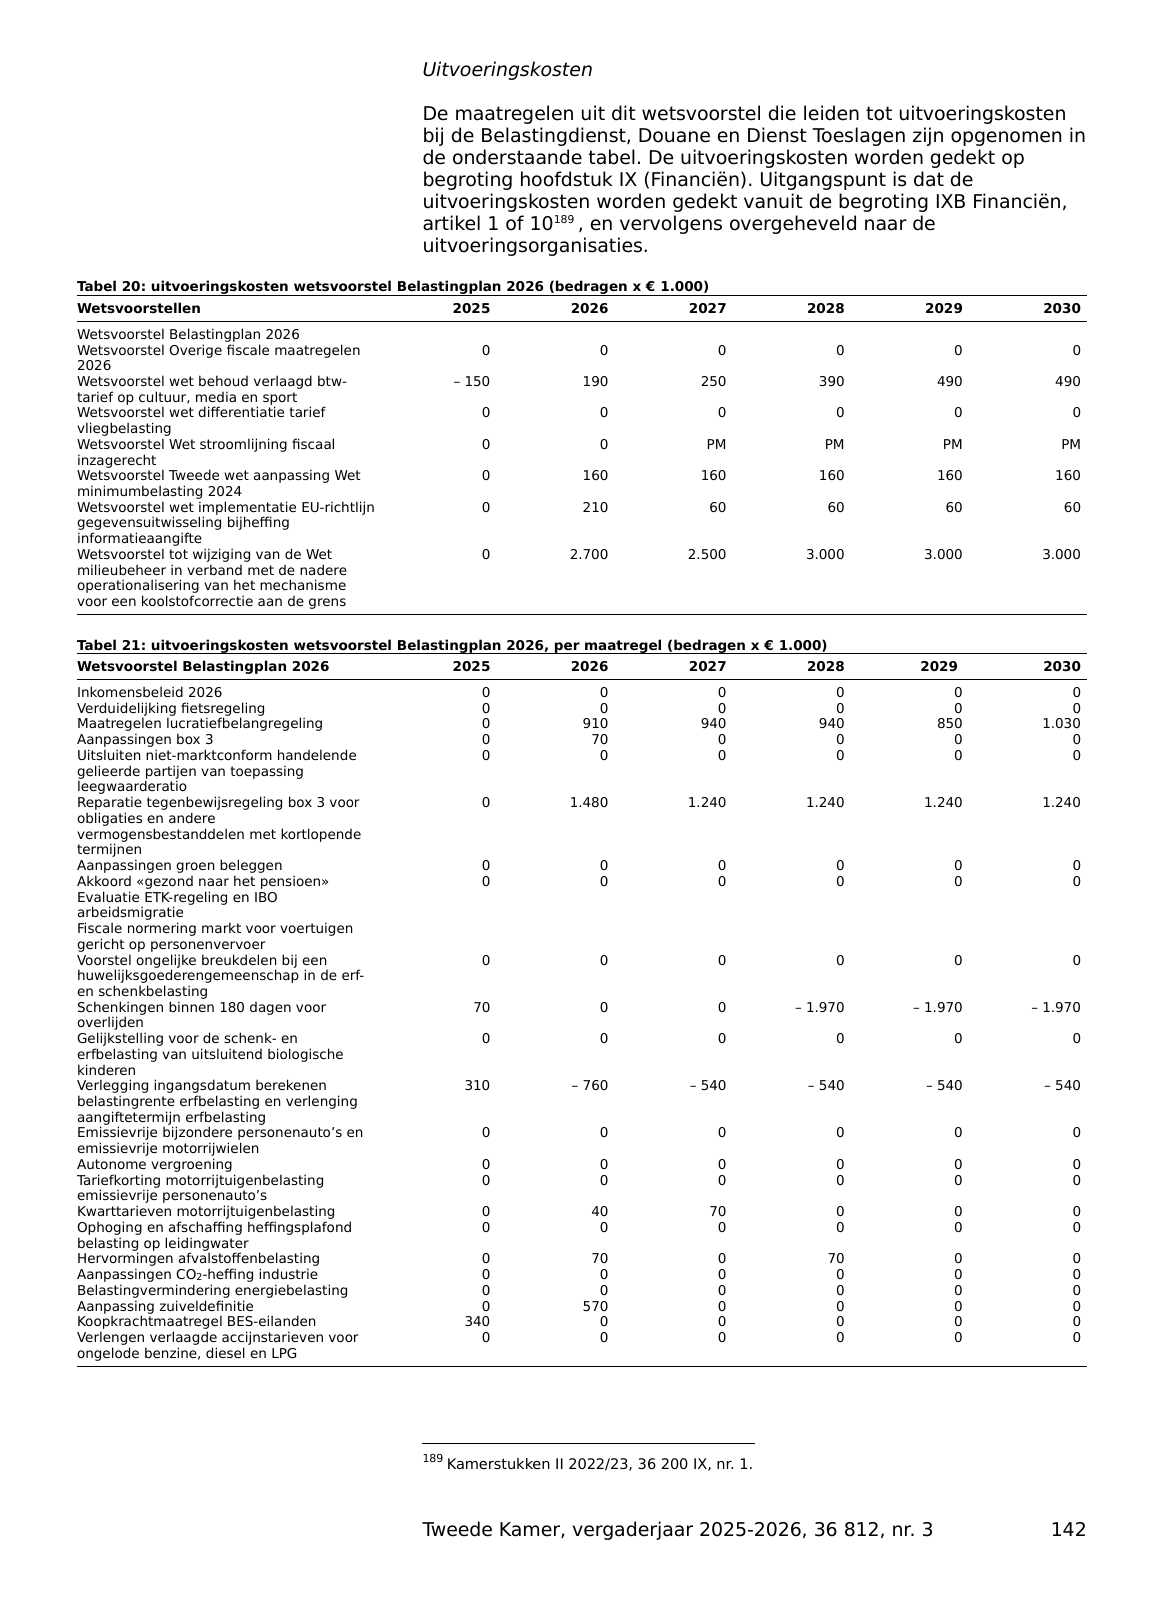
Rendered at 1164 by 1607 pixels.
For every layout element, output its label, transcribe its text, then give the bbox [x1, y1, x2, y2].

table_cell 60 [969, 500, 1087, 547]
table_cell 0 [969, 732, 1087, 748]
table_cell 70 [496, 1251, 614, 1267]
table_cell 0 [969, 1330, 1087, 1366]
table_cell 850 [850, 716, 968, 732]
table_cell 2029 [850, 296, 968, 321]
table_cell Verduidelijking fietsregeling [77, 701, 378, 716]
table_cell 60 [732, 500, 850, 547]
table_cell 0 [614, 1031, 732, 1078]
table_cell 0 [850, 1283, 968, 1298]
table_cell 0 [969, 1173, 1087, 1204]
table_cell 0 [969, 1314, 1087, 1330]
table_cell [969, 322, 1087, 342]
table_cell 490 [969, 374, 1087, 405]
table_cell 0 [732, 1157, 850, 1172]
table_cell – 1.970 [850, 1000, 968, 1031]
table_cell 0 [969, 748, 1087, 795]
table_cell Inkomensbeleid 2026 [77, 680, 378, 701]
table_cell Emissievrije bijzondere personenauto’s en emissievrije motorrijwielen [77, 1125, 378, 1157]
table_cell 0 [850, 1298, 968, 1314]
table_cell 3.000 [732, 547, 850, 614]
table_cell Verlengen verlaagde accijnstarieven voor ongelode benzine, diesel en LPG [77, 1330, 378, 1366]
table_cell 1.240 [969, 795, 1087, 858]
table_cell 0 [378, 732, 496, 748]
table_cell 0 [496, 1314, 614, 1330]
table_cell Gelijkstelling voor de schenk- en erfbelasting van uitsluitend biologische kinderen [77, 1031, 378, 1078]
table_cell 0 [614, 1330, 732, 1366]
table_cell 0 [378, 437, 496, 468]
table_cell 0 [969, 1267, 1087, 1283]
table_cell – 540 [614, 1078, 732, 1125]
table_cell 0 [732, 1173, 850, 1204]
table_cell 0 [378, 1125, 496, 1157]
table_cell 0 [732, 952, 850, 999]
table_header Tabel 20: uitvoeringskosten wetsvoorstel Belastingplan 2026 (bedragen x € 1.000) [77, 279, 1087, 295]
table_cell – 150 [378, 374, 496, 405]
table_cell Tariefkorting motorrijtuigenbelasting emissievrije personenauto’s [77, 1173, 378, 1204]
table_cell 0 [850, 1173, 968, 1204]
table_cell 0 [496, 405, 614, 437]
table_cell 2025 [378, 654, 496, 679]
table_cell 0 [969, 952, 1087, 999]
table_cell 250 [614, 374, 732, 405]
table_cell Aanpassingen groen beleggen [77, 858, 378, 874]
table_cell 0 [378, 952, 496, 999]
table_cell 390 [732, 374, 850, 405]
table_cell 1.240 [850, 795, 968, 858]
table_cell 0 [732, 342, 850, 374]
table_cell 0 [378, 680, 496, 701]
table_cell 0 [969, 1157, 1087, 1172]
table_cell 0 [496, 874, 614, 889]
table_cell 490 [850, 374, 968, 405]
table_cell 0 [969, 342, 1087, 374]
table_cell 2028 [732, 296, 850, 321]
table_cell Fiscale normering markt voor voertuigen gericht op personenvervoer [77, 921, 378, 952]
table_cell [496, 921, 614, 952]
table_cell 0 [732, 701, 850, 716]
table_cell 0 [732, 680, 850, 701]
table_cell 0 [732, 1283, 850, 1298]
table_cell 0 [378, 716, 496, 732]
table_cell – 1.970 [969, 1000, 1087, 1031]
table_cell 0 [614, 701, 732, 716]
table_cell 0 [969, 680, 1087, 701]
table_cell 0 [378, 701, 496, 716]
table_cell 0 [378, 1267, 496, 1283]
table_cell 0 [969, 1251, 1087, 1267]
table_cell 70 [496, 732, 614, 748]
table_cell 0 [614, 1173, 732, 1204]
table_cell 0 [378, 547, 496, 614]
table_cell 160 [496, 468, 614, 499]
table_cell 0 [496, 748, 614, 795]
table_cell 0 [614, 342, 732, 374]
table_cell Schenkingen binnen 180 dagen voor overlijden [77, 1000, 378, 1031]
table_cell 2025 [378, 296, 496, 321]
table_cell Kwarttarieven motorrijtuigenbelasting [77, 1204, 378, 1220]
table_cell – 1.970 [732, 1000, 850, 1031]
table_cell PM [614, 437, 732, 468]
table_cell 60 [850, 500, 968, 547]
table_cell 0 [496, 1157, 614, 1172]
table_cell PM [969, 437, 1087, 468]
table_cell 0 [614, 1125, 732, 1157]
table_cell [614, 921, 732, 952]
table_cell 0 [850, 1314, 968, 1330]
table_cell 160 [614, 468, 732, 499]
table_cell 0 [850, 1125, 968, 1157]
table_cell 0 [850, 874, 968, 889]
table_cell 0 [969, 1204, 1087, 1220]
table_cell Uitsluiten niet-marktconform handelende gelieerde partijen van toepassing leegwaarderatio [77, 748, 378, 795]
table_cell 0 [732, 1031, 850, 1078]
table_cell 0 [614, 1267, 732, 1283]
table_cell 0 [732, 1125, 850, 1157]
table_cell 2027 [614, 654, 732, 679]
table_cell 310 [378, 1078, 496, 1125]
text De maatregelen uit dit wetsvoorstel die leiden tot uitvoeringskosten bij de Belastingdienst, Douane en Dienst Toeslagen zijn opgenomen in de onderstaande tabel. De uitvoeringskosten worden gedekt op begroting hoofdstuk IX (Financiën). Uitgangspunt is dat de uitvoeringskosten worden gedekt vanuit de begroting IXB Financiën, artikel 1 of 10, en vervolgens overgeheveld naar de uitvoeringsorganisaties. [422, 103, 1087, 257]
table_cell 0 [850, 405, 968, 437]
table_cell 0 [614, 1157, 732, 1172]
table_cell Maatregelen lucratiefbelangregeling [77, 716, 378, 732]
table_cell 1.480 [496, 795, 614, 858]
table_cell 0 [732, 732, 850, 748]
table_cell 0 [732, 1267, 850, 1283]
table_cell 0 [732, 1314, 850, 1330]
table_cell 40 [496, 1204, 614, 1220]
table_cell 0 [850, 858, 968, 874]
table_cell 190 [496, 374, 614, 405]
table_cell 70 [732, 1251, 850, 1267]
table_cell 0 [378, 1298, 496, 1314]
table_cell Aanpassingen box 3 [77, 732, 378, 748]
table_cell 0 [850, 701, 968, 716]
table_cell 0 [850, 1330, 968, 1366]
table_cell 0 [614, 732, 732, 748]
table_cell [732, 921, 850, 952]
table_cell – 760 [496, 1078, 614, 1125]
table_cell Ophoging en afschaffing heffingsplafond belasting op leidingwater [77, 1220, 378, 1251]
table_cell 0 [378, 1220, 496, 1251]
table_cell 1.240 [614, 795, 732, 858]
table_cell 0 [378, 500, 496, 547]
table_cell 0 [614, 874, 732, 889]
table_cell Wetsvoorstel Belastingplan 2026 [77, 654, 378, 679]
table_cell [496, 889, 614, 921]
table_cell Wetsvoorstel wet differentiatie tarief vliegbelasting [77, 405, 378, 437]
table_cell 0 [614, 952, 732, 999]
table_cell 0 [378, 748, 496, 795]
table_cell 0 [969, 874, 1087, 889]
table_cell 570 [496, 1298, 614, 1314]
table_cell 0 [378, 795, 496, 858]
table_cell Evaluatie ETK-regeling en IBO arbeidsmigratie [77, 889, 378, 921]
table_cell PM [850, 437, 968, 468]
table_cell 0 [378, 1173, 496, 1204]
table_cell [732, 889, 850, 921]
table_cell Wetsvoorstel wet implementatie EU-richtlijn gegevensuitwisseling bijheffing informatieaangifte [77, 500, 378, 547]
text Kamerstukken II 2022/23, 36 200 IX, nr. 1. [422, 1452, 1087, 1474]
table_cell 0 [496, 701, 614, 716]
table_cell 3.000 [969, 547, 1087, 614]
table_cell 0 [850, 732, 968, 748]
table_cell [969, 921, 1087, 952]
table_cell 0 [496, 1330, 614, 1366]
table_cell 0 [378, 1031, 496, 1078]
table_cell 0 [969, 1220, 1087, 1251]
table_cell Wetsvoorstel Wet stroomlijning fiscaal inzagerecht [77, 437, 378, 468]
table_cell Wetsvoorstel Tweede wet aanpassing Wet minimumbelasting 2024 [77, 468, 378, 499]
table_cell Reparatie tegenbewijsregeling box 3 voor obligaties en andere vermogensbestanddelen met kortlopende termijnen [77, 795, 378, 858]
table_cell [850, 322, 968, 342]
table_cell 0 [614, 1283, 732, 1298]
table_cell 0 [850, 1204, 968, 1220]
table_cell 1.240 [732, 795, 850, 858]
table_cell 2030 [969, 296, 1087, 321]
table_cell 0 [969, 1283, 1087, 1298]
table_cell Hervormingen afvalstoffenbelasting [77, 1251, 378, 1267]
table_cell Belastingvermindering energiebelasting [77, 1283, 378, 1298]
table_cell 0 [378, 405, 496, 437]
table_cell 0 [496, 1031, 614, 1078]
table_cell 0 [496, 1173, 614, 1204]
table_cell [378, 322, 496, 342]
table_cell 0 [850, 1031, 968, 1078]
table_cell 0 [496, 342, 614, 374]
table_cell 0 [614, 1314, 732, 1330]
table_cell 70 [378, 1000, 496, 1031]
table_cell 0 [732, 748, 850, 795]
table_cell [850, 921, 968, 952]
table_cell 0 [614, 1220, 732, 1251]
table_cell 0 [732, 1330, 850, 1366]
table_cell 0 [378, 342, 496, 374]
table_cell 0 [378, 1330, 496, 1366]
table_cell Wetsvoorstel Overige fiscale maatregelen 2026 [77, 342, 378, 374]
table_cell 0 [850, 1267, 968, 1283]
table_cell 0 [850, 1220, 968, 1251]
table_cell 0 [969, 1125, 1087, 1157]
table_cell – 540 [850, 1078, 968, 1125]
table_cell Wetsvoorstellen [77, 296, 378, 321]
table_cell 0 [969, 1298, 1087, 1314]
table_cell 0 [496, 1000, 614, 1031]
table_cell Aanpassing zuiveldefinitie [77, 1298, 378, 1314]
table_cell 0 [378, 1157, 496, 1172]
table_cell 0 [496, 1125, 614, 1157]
table_cell 0 [614, 748, 732, 795]
table_cell [732, 322, 850, 342]
subtitle Uitvoeringskosten [422, 59, 1087, 81]
table_cell 0 [378, 468, 496, 499]
table_cell [378, 889, 496, 921]
table_cell 0 [732, 1204, 850, 1220]
table_cell 70 [614, 1204, 732, 1220]
table_cell [969, 889, 1087, 921]
table_cell – 540 [732, 1078, 850, 1125]
table_cell Verlegging ingangsdatum berekenen belastingrente erfbelasting en verlenging aangiftetermijn erfbelasting [77, 1078, 378, 1125]
table_cell Wetsvoorstel Belastingplan 2026 [77, 322, 378, 342]
table_cell 0 [969, 405, 1087, 437]
table_cell 0 [850, 1251, 968, 1267]
table_cell 0 [969, 1031, 1087, 1078]
table_cell 0 [850, 680, 968, 701]
table_header Tabel 21: uitvoeringskosten wetsvoorstel Belastingplan 2026, per maatregel (bedragen x € 1.000) [77, 637, 1087, 653]
table_cell Voorstel ongelijke breukdelen bij een huwelijksgoederengemeenschap in de erf- en schenkbelasting [77, 952, 378, 999]
table_cell 2.700 [496, 547, 614, 614]
table_cell 2.500 [614, 547, 732, 614]
table_cell 210 [496, 500, 614, 547]
table_cell 0 [614, 1000, 732, 1031]
table_cell 0 [969, 858, 1087, 874]
table_cell 0 [378, 1204, 496, 1220]
table_cell 0 [732, 405, 850, 437]
table_cell Wetsvoorstel tot wijziging van de Wet milieubeheer in verband met de nadere operationalisering van het mechanisme voor een koolstofcorrectie aan de grens [77, 547, 378, 614]
table_cell 0 [496, 1283, 614, 1298]
table_cell 0 [850, 748, 968, 795]
table_cell 2027 [614, 296, 732, 321]
table_cell 160 [969, 468, 1087, 499]
table_cell 0 [850, 342, 968, 374]
table_cell 0 [378, 858, 496, 874]
table_cell 0 [496, 680, 614, 701]
table_cell 1.030 [969, 716, 1087, 732]
table_cell – 540 [969, 1078, 1087, 1125]
table_cell 60 [614, 500, 732, 547]
table_cell 2026 [496, 654, 614, 679]
table_cell 940 [614, 716, 732, 732]
table_cell 0 [496, 1220, 614, 1251]
table_cell 0 [732, 874, 850, 889]
table_cell Wetsvoorstel wet behoud verlaagd btw-tarief op cultuur, media en sport [77, 374, 378, 405]
table_cell 0 [614, 858, 732, 874]
table_cell Autonome vergroening [77, 1157, 378, 1172]
table_cell PM [732, 437, 850, 468]
table_cell 0 [614, 405, 732, 437]
table_cell 0 [614, 1298, 732, 1314]
table_cell 0 [850, 952, 968, 999]
table_cell [614, 889, 732, 921]
table_cell 0 [732, 858, 850, 874]
table_cell 2029 [850, 654, 968, 679]
table_cell 910 [496, 716, 614, 732]
table_cell 0 [496, 952, 614, 999]
table_cell 0 [850, 1157, 968, 1172]
table_cell 2026 [496, 296, 614, 321]
table_cell [378, 921, 496, 952]
table_cell 0 [732, 1298, 850, 1314]
table_cell Koopkrachtmaatregel BES-eilanden [77, 1314, 378, 1330]
table_cell 0 [378, 1251, 496, 1267]
table_cell 340 [378, 1314, 496, 1330]
table_cell 0 [496, 1267, 614, 1283]
table_cell 3.000 [850, 547, 968, 614]
table_cell 0 [732, 1220, 850, 1251]
table_cell 0 [378, 1283, 496, 1298]
table_cell 160 [850, 468, 968, 499]
table_cell 2028 [732, 654, 850, 679]
table_cell [496, 322, 614, 342]
table_cell 0 [614, 680, 732, 701]
table_cell 940 [732, 716, 850, 732]
table_cell 0 [614, 1251, 732, 1267]
table_cell 2030 [969, 654, 1087, 679]
table_cell 0 [378, 874, 496, 889]
table_cell 0 [496, 437, 614, 468]
table_cell Akkoord «gezond naar het pensioen» [77, 874, 378, 889]
table_cell [614, 322, 732, 342]
table_cell 0 [969, 701, 1087, 716]
table_cell 0 [496, 858, 614, 874]
table_cell [850, 889, 968, 921]
table_cell Aanpassingen CO2-heffing industrie [77, 1267, 378, 1283]
table_cell 160 [732, 468, 850, 499]
